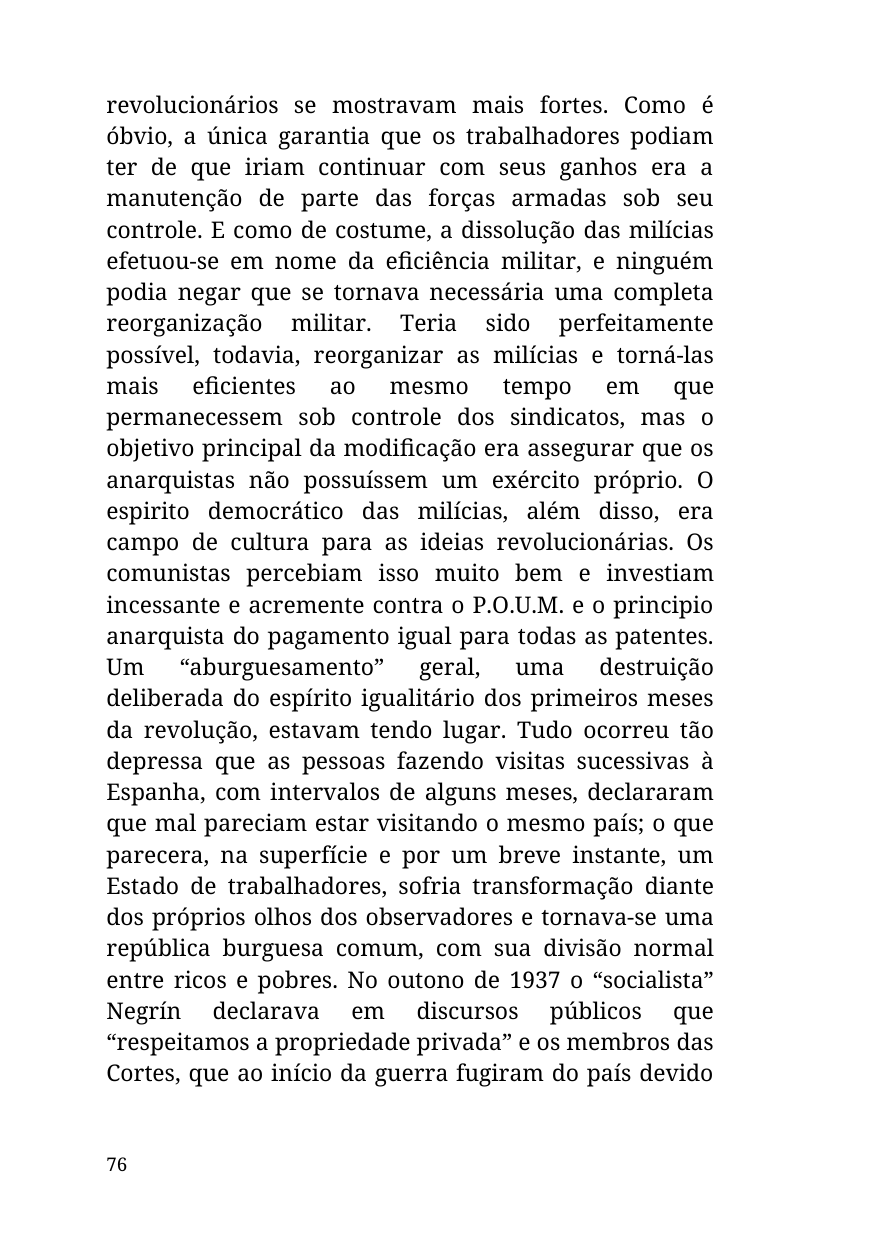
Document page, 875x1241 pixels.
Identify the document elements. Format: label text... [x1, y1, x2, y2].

text revolucionários se mostravam mais fortes. Como é óbvio, a única garantia que os trabalhadores podiam ter de que iriam continuar com seus ganhos era a manutenção de parte das forças armadas sob seu controle. E como de costume, a dissolução das milícias efetuou-se em nome da eficiência militar, e ninguém podia negar que se tornava necessária uma completa reorganização militar. Teria sido perfeitamente possível, todavia, reorganizar as milícias e torná-las mais eficientes ao mesmo tempo em que permanecessem sob controle dos sindicatos, mas o objetivo principal da modificação era assegurar que os anarquistas não possuíssem um exército próprio. O espirito democrático das milícias, além disso, era campo de cultura para as ideias revolucionárias. Os comunistas percebiam isso muito bem e investiam incessante e acremente contra o P.O.U.M. e o principio anarquista do pagamento igual para todas as patentes. Um “aburguesamento” geral, uma destruição deliberada do espírito igualitário dos primeiros meses da revolução, estavam tendo lugar. Tudo ocorreu tão depressa que as pessoas fazendo visitas sucessivas à Espanha, com intervalos de alguns meses, declararam que mal pareciam estar visitando o mesmo país; o que parecera, na superfície e por um breve instante, um Estado de trabalhadores, sofria transformação diante dos próprios olhos dos observadores e tornava-se uma república burguesa comum, com sua divisão normal entre ricos e pobres. No outono de 1937 o “socialista” Negrín declarava em discursos públicos que “respeitamos a propriedade privada” e os membros das Cortes, que ao início da guerra fugiram do país devido [106, 88, 714, 1088]
